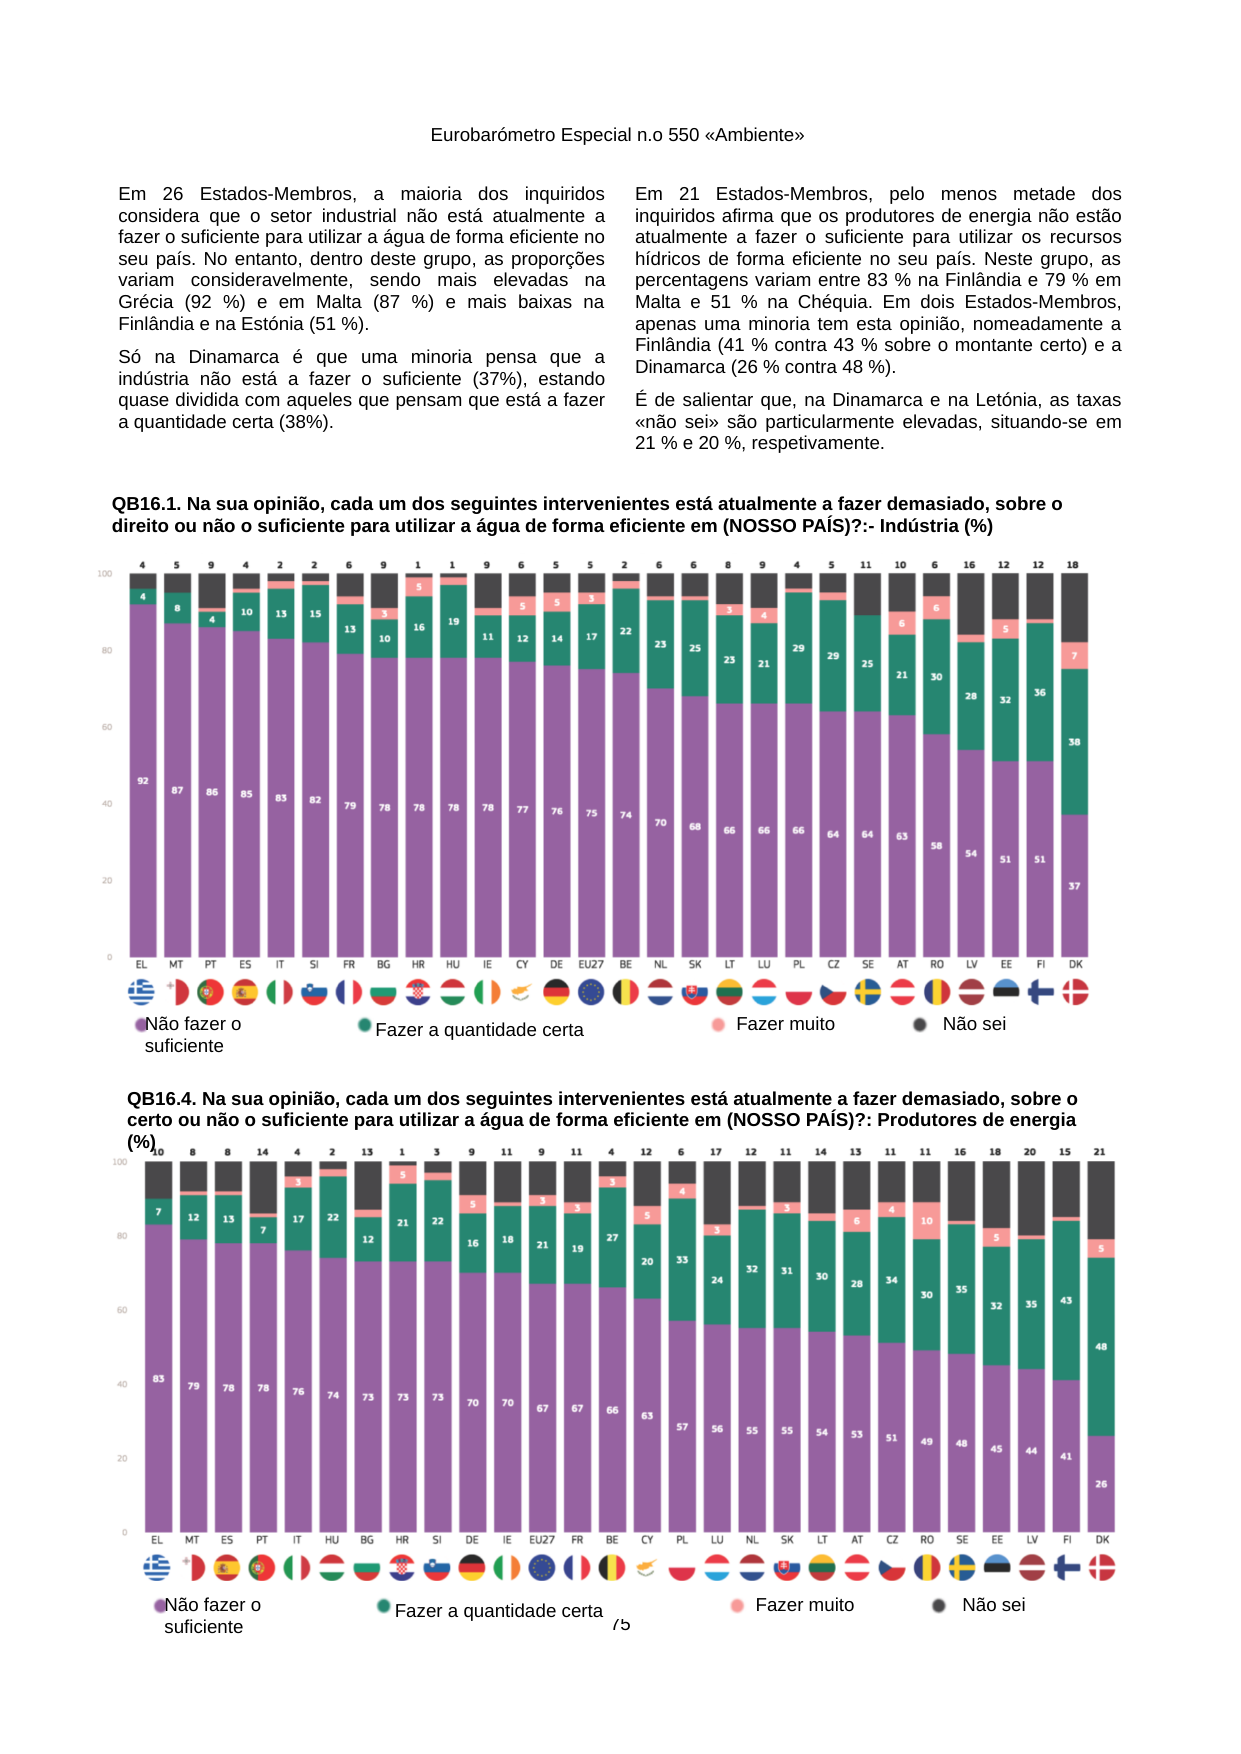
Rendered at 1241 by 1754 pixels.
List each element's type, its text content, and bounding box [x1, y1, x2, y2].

picture [144, 1595, 948, 1619]
text Em 26 Estados-Membros, a maioria dos inquiridos considera que o setor industrial não está atualmente a fazer o suficiente para utilizar a água de forma eficiente no seu país. No entanto, dentro deste grupo, as proporções variam consideravelmente, sendo mais elevadas na Grécia (92 %) e em Malta (87 %) e mais baixas na Finlândia e na Estónia (51 %). [118, 183, 605, 334]
text Só na Dinamarca é que uma minoria pensa que a indústria não está a fazer o suficiente (37%), estando quase dividida com aqueles que pensam que está a fazer a quantidade certa (38%). [118, 346, 605, 432]
picture [86, 553, 1094, 1038]
text Em 21 Estados-Membros, pelo menos metade dos inquiridos afirma que os produtores de energia não estão atualmente a fazer o suficiente para utilizar os recursos hídricos de forma eficiente no seu país. Neste grupo, as percentagens variam entre 83 % na Finlândia e 79 % em Malta e 51 % na Chéquia. Em dois Estados-Membros, apenas uma minoria tem esta opinião, nomeadamente a Finlândia (41 % contra 43 % sobre o montante certo) e a Dinamarca (26 % contra 48 %). [635, 183, 1122, 377]
picture [101, 1141, 1123, 1581]
text É de salientar que, na Dinamarca e na Letónia, as taxas «não sei» são particularmente elevadas, situando-se em 21 % e 20 %, respetivamente. [635, 389, 1122, 454]
